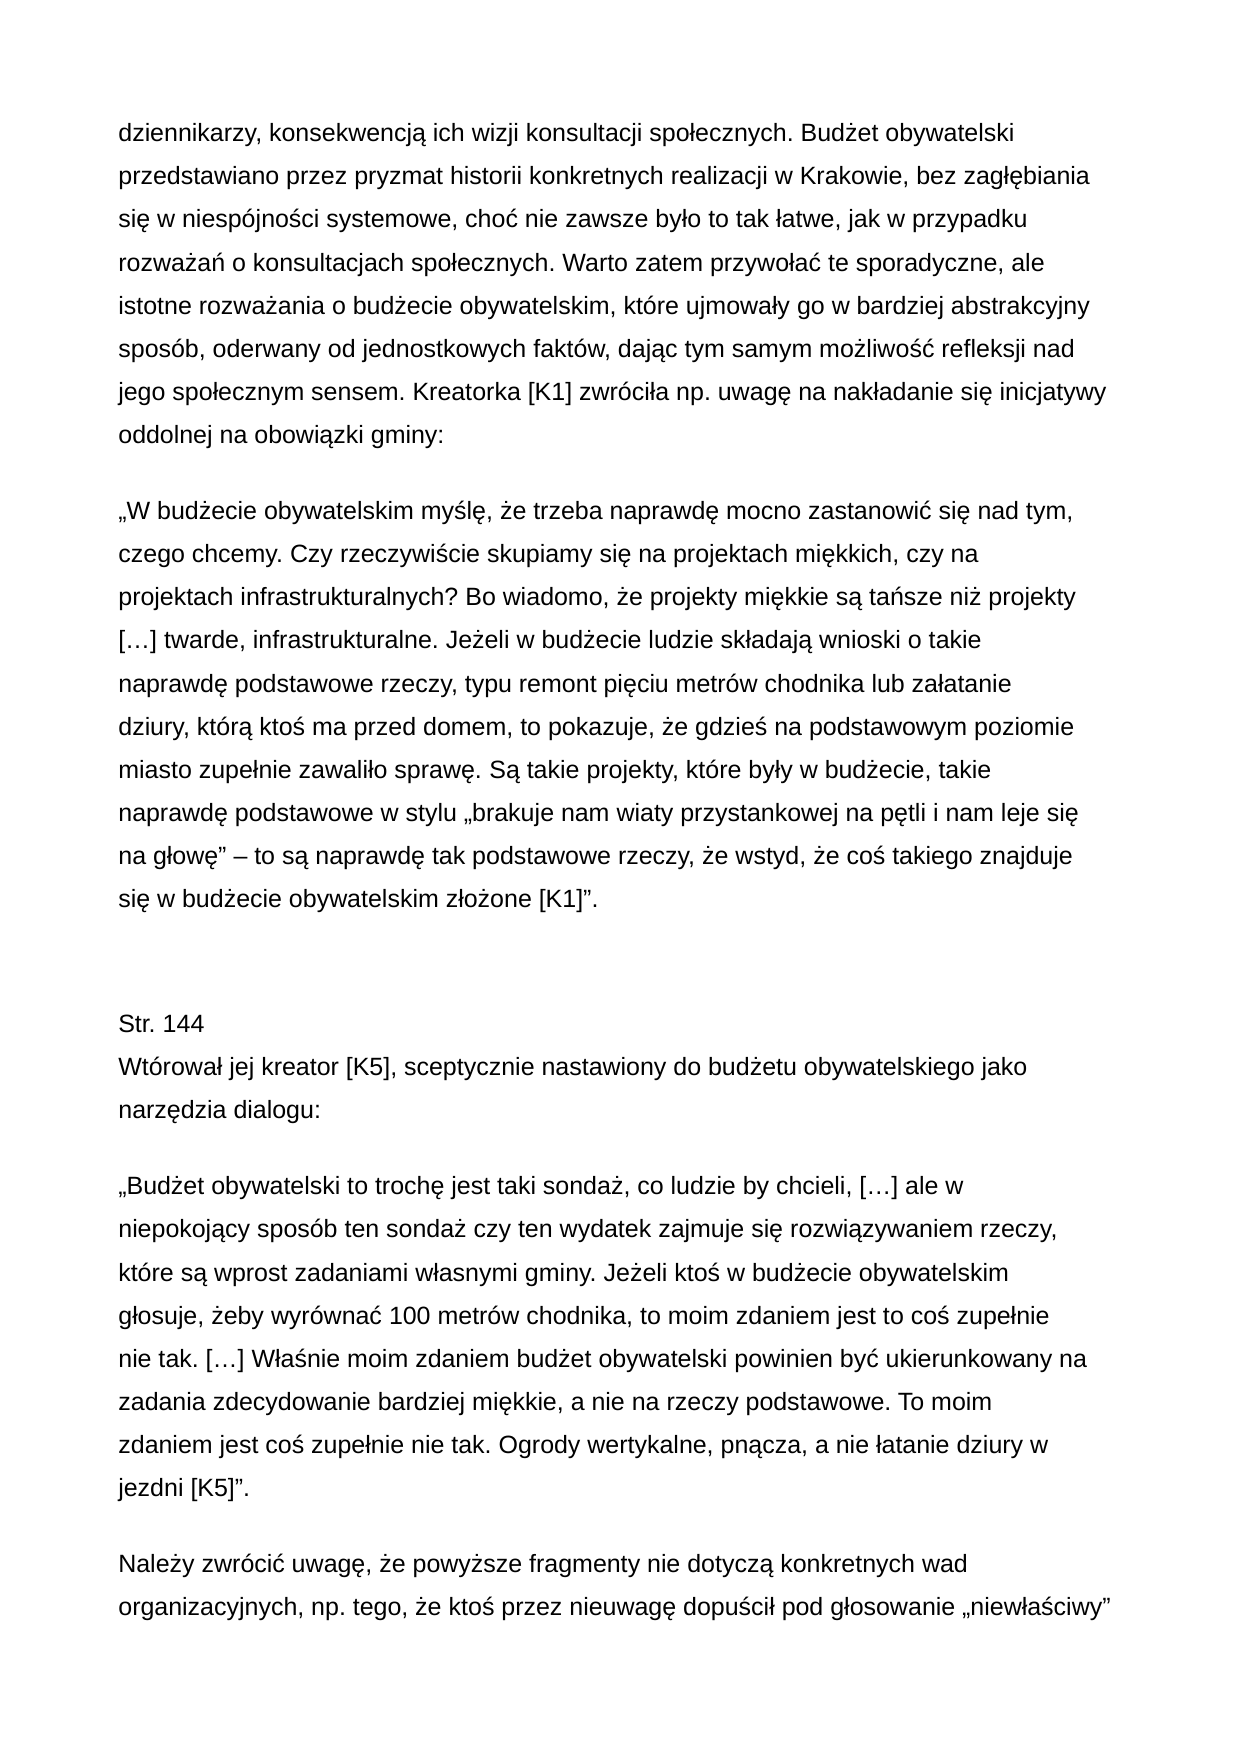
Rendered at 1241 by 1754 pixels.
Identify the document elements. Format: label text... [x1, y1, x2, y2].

text „W budżecie obywatelskim myślę, że trzeba naprawdę mocno zastanowić się nad tym, czego chcemy. Czy rzeczywiście skupiamy się na projektach miękkich, czy na projektach infrastrukturalnych? Bo wiadomo, że projekty miękkie są tańsze niż projekty […] twarde, infrastrukturalne. Jeżeli w budżecie ludzie składają wnioski o takie naprawdę podstawowe rzeczy, typu remont pięciu metrów chodnika lub załatanie dziury, którą ktoś ma przed domem, to pokazuje, że gdzieś na podstawowym poziomie miasto zupełnie zawaliło sprawę. Są takie projekty, które były w budżecie, takie naprawdę podstawowe w stylu „brakuje nam wiaty przystankowej na pętli i nam leje się na głowę” – to są naprawdę tak podstawowe rzeczy, że wstyd, że coś takiego znajduje się w budżecie obywatelskim złożone [K1]”. [118, 463, 1122, 946]
text „Budżet obywatelski to trochę jest taki sondaż, co ludzie by chcieli, […] ale w niepokojący sposób ten sondaż czy ten wydatek zajmuje się rozwiązywaniem rzeczy, które są wprost zadaniami własnymi gminy. Jeżeli ktoś w budżecie obywatelskim głosuje, żeby wyrównać 100 metrów chodnika, to moim zdaniem jest to coś zupełnie nie tak. […] Właśnie moim zdaniem budżet obywatelski powinien być ukierunkowany na zadania zdecydowanie bardziej miękkie, a nie na rzeczy podstawowe. To moim zdaniem jest coś zupełnie nie tak. Ogrody wertykalne, pnącza, a nie łatanie dziury w jezdni [K5]”. [118, 1138, 1122, 1535]
text Należy zwrócić uwagę, że powyższe fragmenty nie dotyczą konkretnych wad organizacyjnych, np. tego, że ktoś przez nieuwagę dopuścił pod głosowanie „niewłaściwy” [118, 1549, 1122, 1621]
text Wtórował jej kreator [K5], sceptycznie nastawiony do budżetu obywatelskiego jako narzędzia dialogu: [118, 1052, 1122, 1124]
text Str. 144 [118, 1009, 1122, 1038]
text dziennikarzy, konsekwencją ich wizji konsultacji społecznych. Budżet obywatelski przedstawiano przez pryzmat historii konkretnych realizacji w Krakowie, bez zagłębiania się w niespójności systemowe, choć nie zawsze było to tak łatwe, jak w przypadku rozważań o konsultacjach społecznych. Warto zatem przywołać te sporadyczne, ale istotne rozważania o budżecie obywatelskim, które ujmowały go w bardziej abstrakcyjny sposób, oderwany od jednostkowych faktów, dając tym samym możliwość refleksji nad jego społecznym sensem. Kreatorka [K1] zwróciła np. uwagę na nakładanie się inicjatywy oddolnej na obowiązki gminy: [118, 118, 1122, 449]
